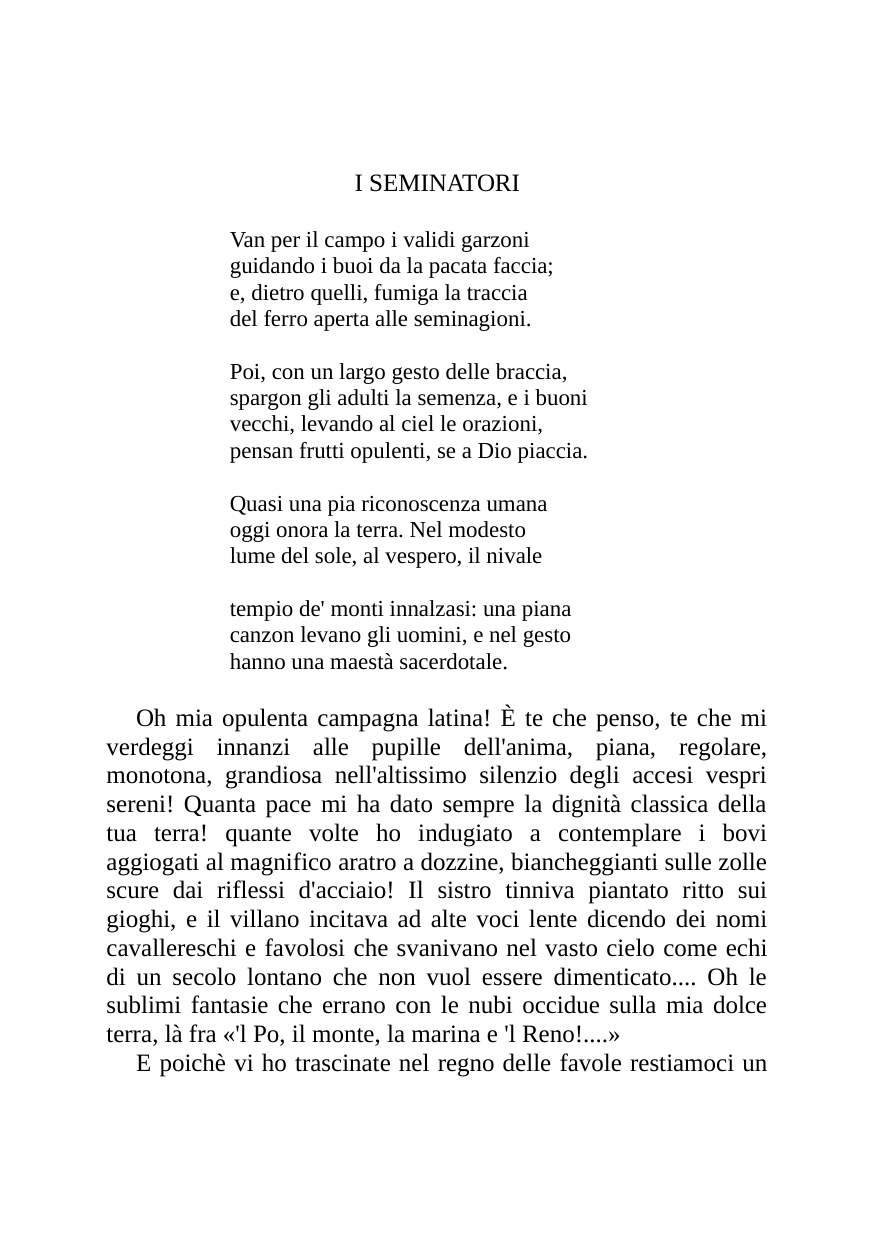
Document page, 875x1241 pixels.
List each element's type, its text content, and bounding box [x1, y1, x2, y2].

text oggi onora la terra. Nel modesto [200, 516, 768, 542]
text Van per il campo i validi garzoni [200, 226, 768, 252]
text I SEMINATORI [106, 168, 768, 197]
text guidando i buoi da la pacata faccia; [200, 252, 768, 279]
text e, dietro quelli, fumiga la traccia [200, 279, 768, 305]
text pensan frutti opulenti, se a Dio piaccia. [200, 437, 768, 463]
text hanno una maestà sacerdotale. [200, 648, 768, 674]
text Oh mia opulenta campagna latina! È te che penso, te che mi verdeggi innanzi alle pupille dell'anima, piana, regolare, monotona, grandiosa nell'altissimo silenzio degli accesi vespri sereni! Quanta pace mi ha dato sempre la dignità classica della tua terra! quante volte ho indugiato a contemplare i bovi aggiogati al magnifico aratro a dozzine, biancheggianti sulle zolle scure dai riflessi d'acciaio! Il sistro tinniva piantato ritto sui gioghi, e il villano incitava ad alte voci lente dicendo dei nomi cavallereschi e favolosi che svanivano nel vasto cielo come echi di un secolo lontano che non vuol essere dimenticato.... Oh le sublimi fantasie che errano con le nubi occidue sulla mia dolce terra, là fra «'l Po, il monte, la marina e 'l Reno!....» [106, 703, 768, 1048]
text E poichè vi ho trascinate nel regno delle favole restiamoci un [106, 1048, 768, 1077]
text tempio de' monti innalzasi: una piana [200, 595, 768, 621]
text spargon gli adulti la semenza, e i buoni [200, 384, 768, 411]
text Quasi una pia riconoscenza umana [200, 489, 768, 516]
text canzon levano gli uomini, e nel gesto [200, 621, 768, 648]
text vecchi, levando al ciel le orazioni, [200, 411, 768, 437]
text del ferro aperta alle seminagioni. [200, 305, 768, 331]
text lume del sole, al vespero, il nivale [200, 542, 768, 569]
text Poi, con un largo gesto delle braccia, [200, 358, 768, 384]
